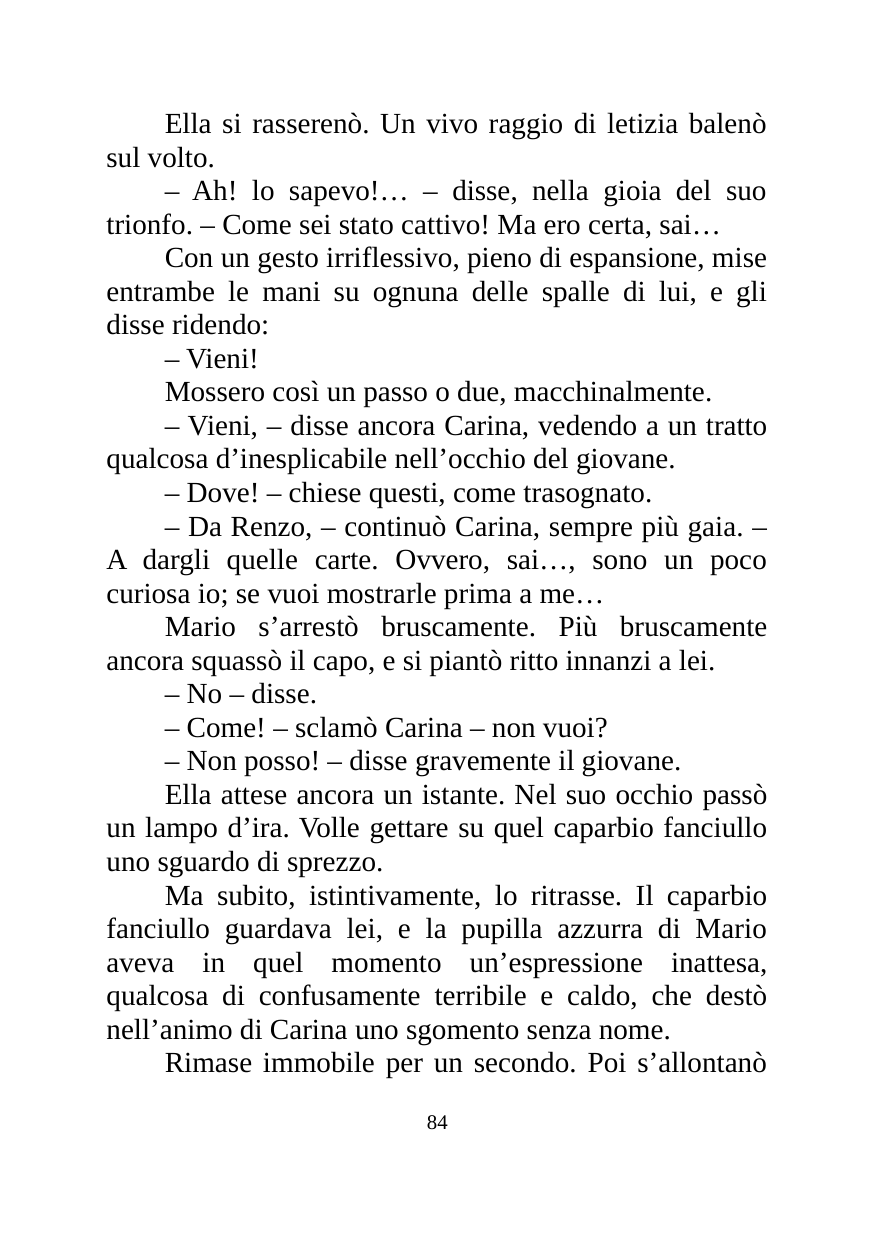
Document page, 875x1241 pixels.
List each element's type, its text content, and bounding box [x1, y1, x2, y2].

text – No – disse. [106, 676, 768, 710]
text Con un gesto irriflessivo, pieno di espansione, mise entrambe le mani su ognuna delle spalle di lui, e gli disse ridendo: [106, 240, 768, 341]
text Ella attese ancora un istante. Nel suo occhio passò un lampo d’ira. Volle gettare su quel caparbio fanciullo uno sguardo di sprezzo. [106, 777, 768, 878]
text – Vieni! [106, 341, 768, 374]
text Mossero così un passo o due, macchinalmente. [106, 374, 768, 408]
text Mario s’arrestò bruscamente. Più bruscamente ancora squassò il capo, e si piantò ritto innanzi a lei. [106, 609, 768, 676]
text Ma subito, istintivamente, lo ritrasse. Il caparbio fanciullo guardava lei, e la pupilla azzurra di Mario aveva in quel momento un’espressione inattesa, qualcosa di confusamente terribile e caldo, che destò nell’animo di Carina uno sgomento senza nome. [106, 878, 768, 1045]
text – Dove! – chiese questi, come trasognato. [106, 475, 768, 509]
text Rimase immobile per un secondo. Poi s’allontanò [106, 1045, 768, 1079]
text – Non posso! – disse gravemente il giovane. [106, 743, 768, 777]
text – Ah! lo sapevo!… – disse, nella gioia del suo trionfo. – Come sei stato cattivo! Ma ero certa, sai… [106, 173, 768, 240]
text – Vieni, – disse ancora Carina, vedendo a un tratto qualcosa d’inesplicabile nell’occhio del giovane. [106, 408, 768, 475]
text – Da Renzo, – continuò Carina, sempre più gaia. – A dargli quelle carte. Ovvero, sai…, sono un poco curiosa io; se vuoi mostrarle prima a me… [106, 509, 768, 609]
text – Come! – sclamò Carina – non vuoi? [106, 710, 768, 743]
text Ella si rasserenò. Un vivo raggio di letizia balenò sul volto. [106, 106, 768, 173]
